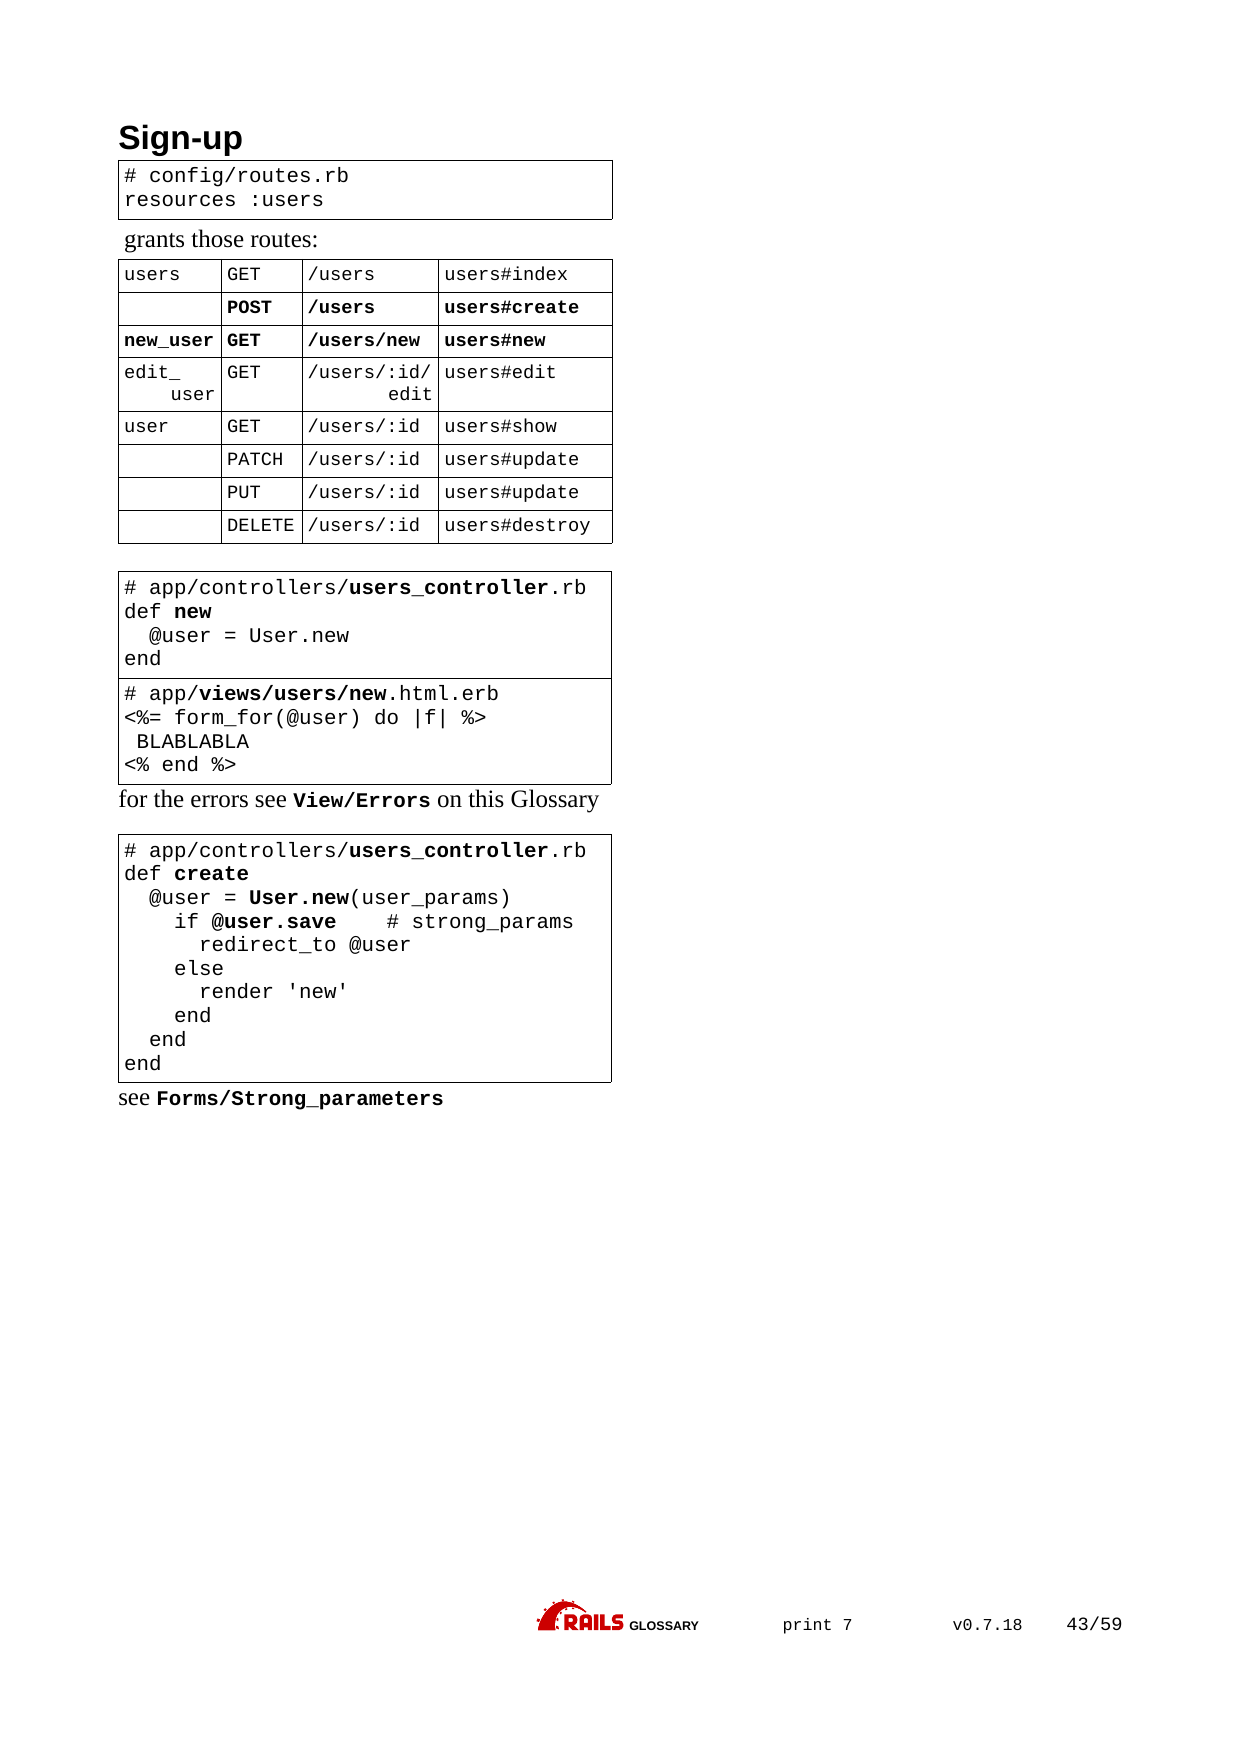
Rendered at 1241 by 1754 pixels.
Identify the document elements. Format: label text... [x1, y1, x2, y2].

table_cell users#edit [439, 358, 612, 411]
text for the errors see View/Errors on this Glossary [118, 785, 611, 813]
table_cell users#create [439, 293, 612, 324]
table_cell users#show [439, 412, 612, 444]
table_cell DELETE [222, 511, 302, 543]
table_cell grants those routes: [118, 220, 612, 259]
table_cell users#index [439, 260, 612, 292]
table_cell /users/new [303, 326, 438, 357]
table_cell [119, 478, 221, 510]
table_cell /users/:id [303, 478, 438, 510]
table_cell /users/:id [303, 412, 438, 444]
table_cell GET [222, 260, 302, 292]
table_cell [119, 445, 221, 477]
table_cell PUT [222, 478, 302, 510]
table_cell /users [303, 293, 438, 324]
table_cell users#update [439, 478, 612, 510]
table_cell users [119, 260, 221, 292]
table_cell /users [303, 260, 438, 292]
table_cell [119, 293, 221, 324]
table_header # config/routes.rb resources :users [119, 161, 612, 218]
table_cell edit_ user [119, 358, 221, 411]
text see Forms/Strong_parameters [118, 1083, 611, 1112]
table_cell new_user [119, 326, 221, 357]
table_cell # app/views/users/new.html.erb <%= form_for(@user) do |f| %> BLABLABLA <% end %> [119, 679, 611, 784]
table_cell user [119, 412, 221, 444]
table_header # app/controllers/users_controller.rb def create @user = User.new(user_params) if @user.save # strong_params redirect_to @user else render 'new' end end end [119, 835, 611, 1082]
table_cell POST [222, 293, 302, 324]
table_cell [119, 511, 221, 543]
table_cell PATCH [222, 445, 302, 477]
subtitle Sign-up [118, 118, 611, 157]
table_cell /users/:id [303, 511, 438, 543]
table_cell GET [222, 358, 302, 411]
table_cell GET [222, 326, 302, 357]
table_cell /users/:id [303, 445, 438, 477]
table_cell users#destroy [439, 511, 612, 543]
table_cell /users/:id/ edit [303, 358, 438, 411]
table_cell users#update [439, 445, 612, 477]
table_cell users#new [439, 326, 612, 357]
table_header # app/controllers/users_controller.rb def new @user = User.new end [119, 572, 611, 678]
table_cell GET [222, 412, 302, 444]
